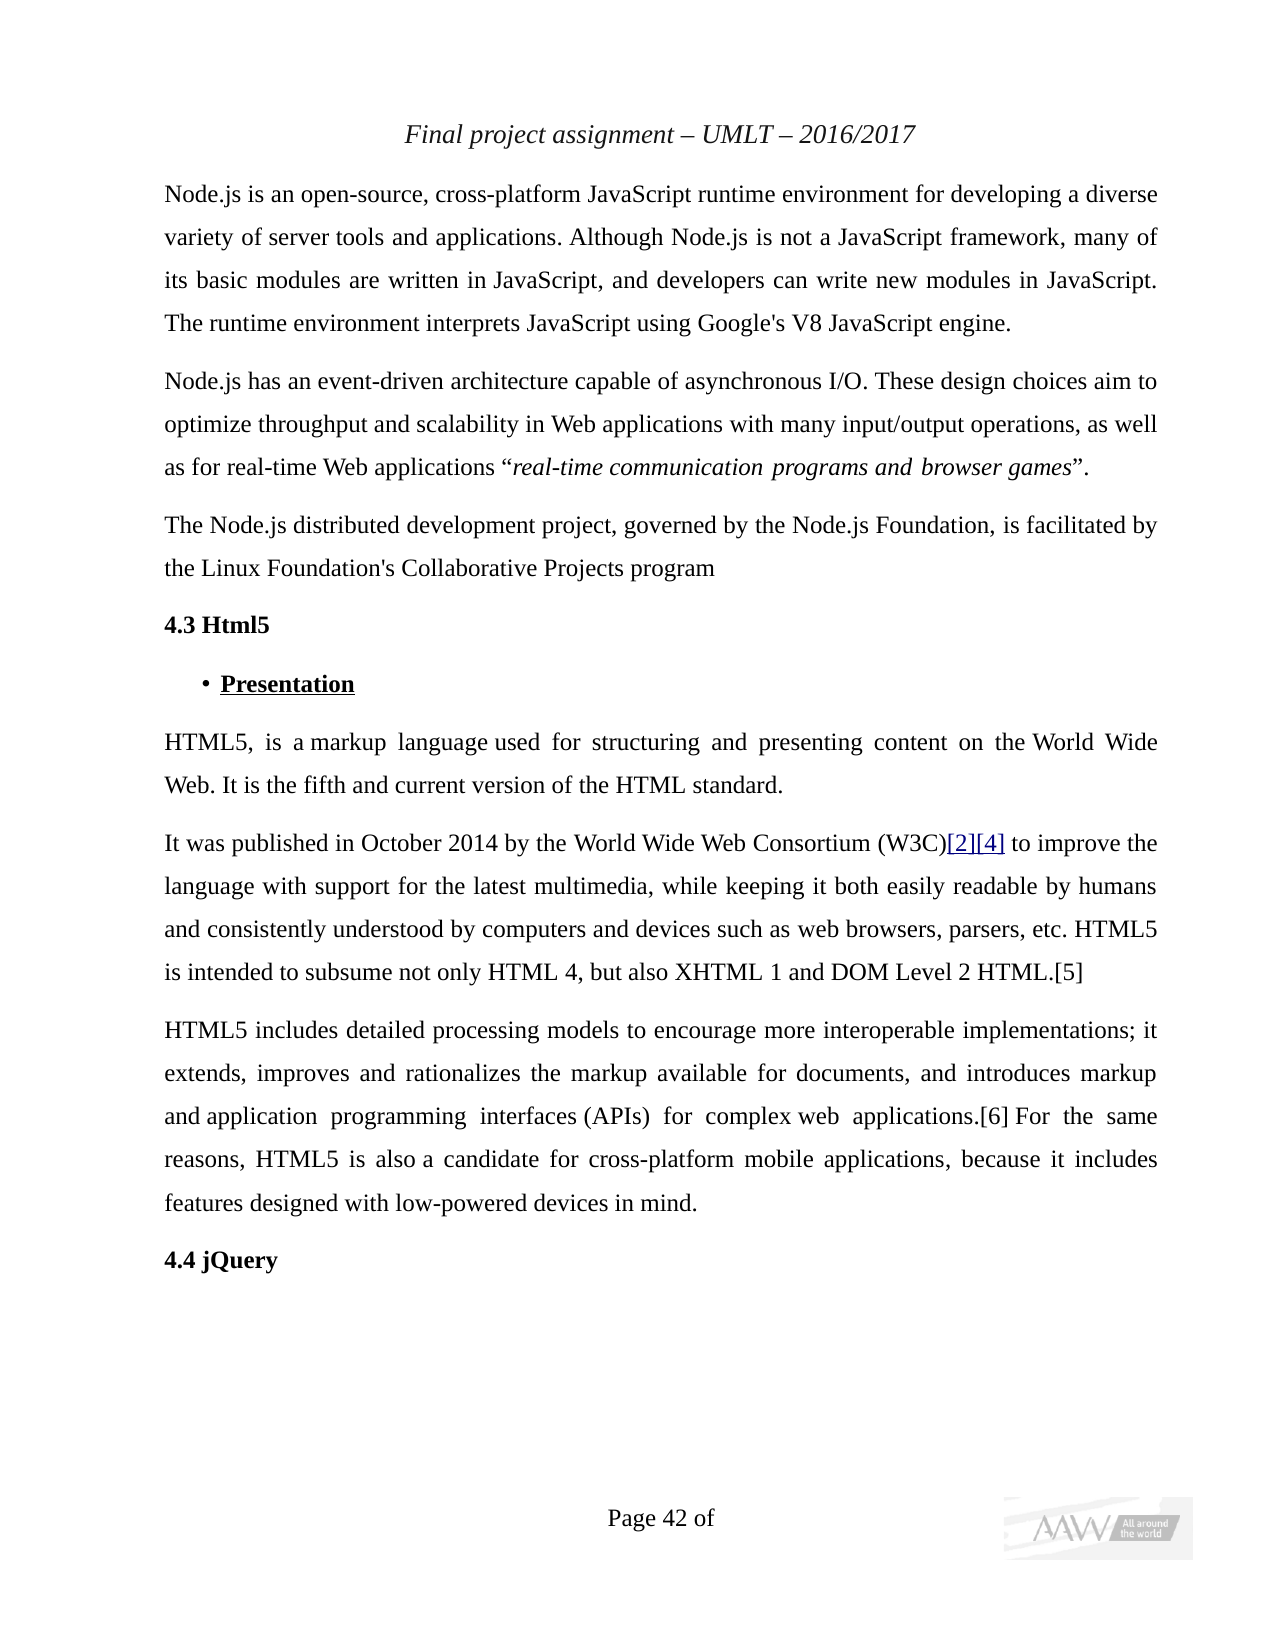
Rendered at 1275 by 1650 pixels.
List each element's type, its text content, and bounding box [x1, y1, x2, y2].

subtitle 4.4 jQuery [164, 1245, 1158, 1274]
subtitle 4.3 Html5 [164, 611, 1158, 639]
text Node.js has an event-driven architecture capable of asynchronous I/O. These design choices aim to optimize throughput and scalability in Web applications with many input/output operations, as well as for real-time Web applications “real-time communication programs and browser games”. [164, 366, 1158, 481]
list Presentation [202, 669, 1158, 697]
text HTML5 includes detailed processing models to encourage more interoperable implementations; it extends, improves and rationalizes the markup available for documents, and introduces markup and application programming interfaces (APIs) for complex web applications.[6] For the same reasons, HTML5 is also a candidate for cross-platform mobile applications, because it includes features designed with low-powered devices in mind. [164, 1015, 1158, 1216]
picture [1003, 1497, 1193, 1560]
text It was published in October 2014 by the World Wide Web Consortium (W3C)[2][4] to improve the language with support for the latest multimedia, while keeping it both easily readable by humans and consistently understood by computers and devices such as web browsers, parsers, etc. HTML5 is intended to subsume not only HTML 4, but also XHTML 1 and DOM Level 2 HTML.[5] [164, 828, 1158, 986]
text Node.js is an open-source, cross-platform JavaScript runtime environment for developing a diverse variety of server tools and applications. Although Node.js is not a JavaScript framework, many of its basic modules are written in JavaScript, and developers can write new modules in JavaScript. The runtime environment interprets JavaScript using Google's V8 JavaScript engine. [164, 179, 1158, 337]
text The Node.js distributed development project, governed by the Node.js Foundation, is facilitated by the Linux Foundation's Collaborative Projects program [164, 510, 1158, 582]
list HTML5, is a markup language used for structuring and presenting content on the World Wide Web. It is the fifth and current version of the HTML standard. [164, 727, 1158, 799]
